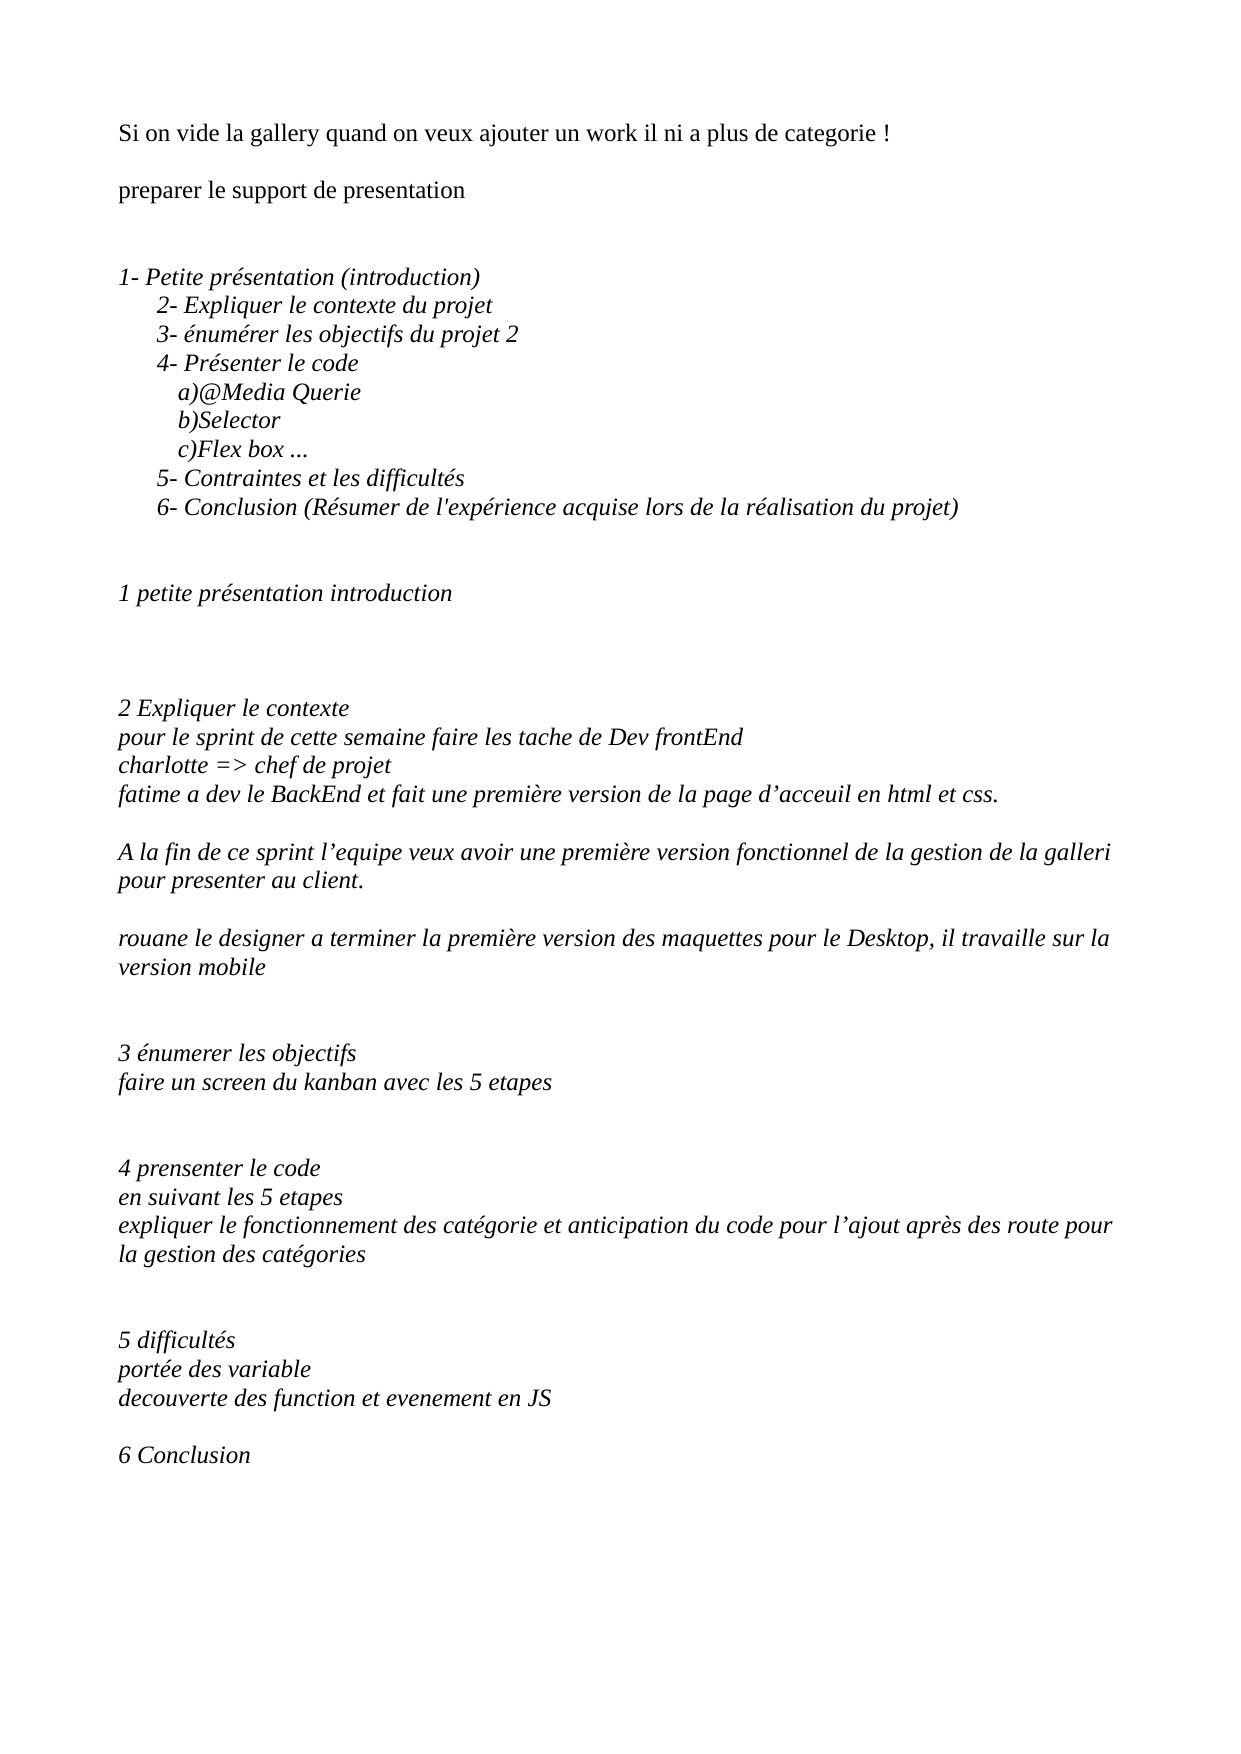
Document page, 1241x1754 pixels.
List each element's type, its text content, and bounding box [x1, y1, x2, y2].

text decouverte des function et evenement en JS [118, 1383, 1122, 1412]
text portée des variable [118, 1354, 1122, 1383]
text fatime a dev le BackEnd et fait une première version de la page d’acceuil en html et css. [118, 779, 1122, 808]
text expliquer le fonctionnement des catégorie et anticipation du code pour l’ajout après des route pour la gestion des catégories [118, 1211, 1122, 1268]
text 1- Petite présentation (introduction) 2- Expliquer le contexte du projet 3- énumérer les objectifs du projet 2 4- Présenter le code a)@Media Querie b)Selector c)Flex box ... 5- Contraintes et les difficultés 6- Conclusion (Résumer de l'expérience acquise lors de la réalisation du projet) [118, 262, 1122, 521]
text Si on vide la gallery quand on veux ajouter un work il ni a plus de categorie ! [118, 118, 1122, 147]
text A la fin de ce sprint l’equipe veux avoir une première version fonctionnel de la gestion de la galleri pour presenter au client. [118, 837, 1122, 894]
text rouane le designer a terminer la première version des maquettes pour le Desktop, il travaille sur la version mobile [118, 923, 1122, 981]
text 4 prensenter le code [118, 1153, 1122, 1182]
text preparer le support de presentation [118, 176, 1122, 204]
text 6 Conclusion [118, 1441, 1122, 1469]
text en suivant les 5 etapes [118, 1182, 1122, 1211]
text faire un screen du kanban avec les 5 etapes [118, 1067, 1122, 1096]
text 5 difficultés [118, 1326, 1122, 1354]
text 3 énumerer les objectifs [118, 1038, 1122, 1067]
text 1 petite présentation introduction [118, 578, 1122, 607]
text 2 Expliquer le contexte [118, 693, 1122, 722]
text pour le sprint de cette semaine faire les tache de Dev frontEnd [118, 722, 1122, 751]
text charlotte => chef de projet [118, 751, 1122, 779]
